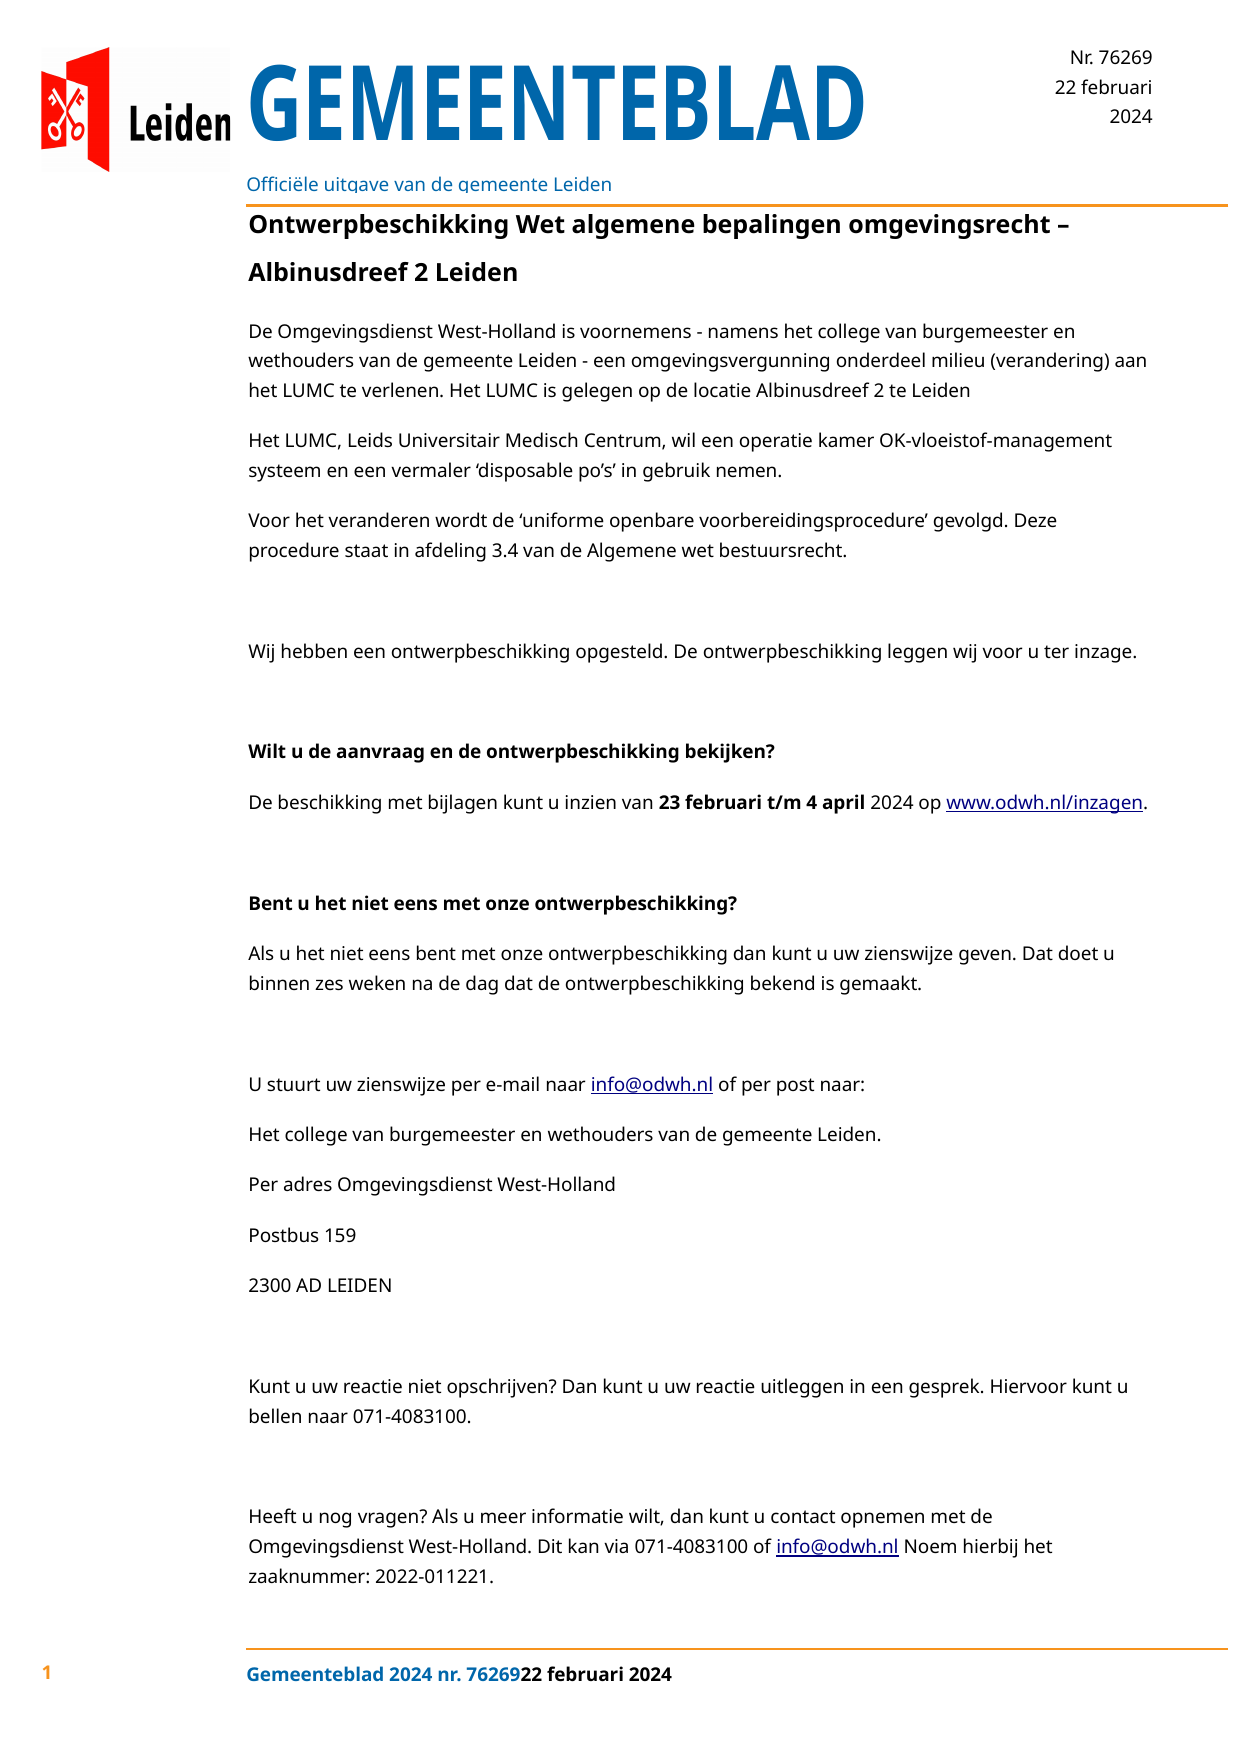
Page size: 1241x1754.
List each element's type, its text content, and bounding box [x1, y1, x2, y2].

text Postbus 159 [248, 1222, 1152, 1248]
text Het college van burgemeester en wethouders van de gemeente Leiden. [248, 1121, 1152, 1147]
text Wij hebben een ontwerpbeschikking opgesteld. De ontwerpbeschikking leggen wij voor u ter inzage. [248, 638, 1152, 664]
text 2300 AD LEIDEN [248, 1272, 1152, 1298]
picture [41, 47, 231, 172]
text Per adres Omgevingsdienst West-Holland [248, 1172, 1152, 1197]
text Als u het niet eens bent met onze ontwerpbeschikking dan kunt u uw zienswijze geven. Dat doet u binnen zes weken na de dag dat de ontwerpbeschikking bekend is gemaakt. [248, 940, 1152, 996]
text Voor het veranderen wordt de ‘uniforme openbare voorbereidingsprocedure’ gevolgd. Deze procedure staat in afdeling 3.4 van de Algemene wet bestuursrecht. [248, 507, 1152, 563]
text Heeft u nog vragen? Als u meer informatie wilt, dan kunt u contact opnemen met de Omgevingsdienst West-Holland. Dit kan via 071-4083100 of info@odwh.nl Noem hierbij het zaaknummer: 2022-011221. [248, 1504, 1152, 1589]
text Kunt u uw reactie niet opschrijven? Dan kunt u uw reactie uitleggen in een gesprek. Hiervoor kunt u bellen naar 071-4083100. [248, 1373, 1152, 1429]
text Het LUMC, Leids Universitair Medisch Centrum, wil een operatie kamer OK-vloeistof-management systeem en een vermaler ‘disposable po’s’ in gebruik nemen. [248, 427, 1152, 483]
text U stuurt uw zienswijze per e-mail naar info@odwh.nl of per post naar: [248, 1071, 1152, 1097]
text Bent u het niet eens met onze ontwerpbeschikking? [248, 890, 1152, 916]
text Ontwerpbeschikking Wet algemene bepalingen omgevingsrecht – Albinusdreef 2 Leiden [248, 207, 1152, 288]
text Wilt u de aanvraag en de ontwerpbeschikking bekijken? [248, 739, 1152, 764]
text De beschikking met bijlagen kunt u inzien van 23 februari t/m 4 april 2024 op www.odwh.nl/inzagen. [248, 789, 1152, 815]
text De Omgevingsdienst West-Holland is voornemens - namens het college van burgemeester en wethouders van de gemeente Leiden - een omgevingsvergunning onderdeel milieu (verandering) aan het LUMC te verlenen. Het LUMC is gelegen op de locatie Albinusdreef 2 te Leiden [248, 318, 1152, 403]
